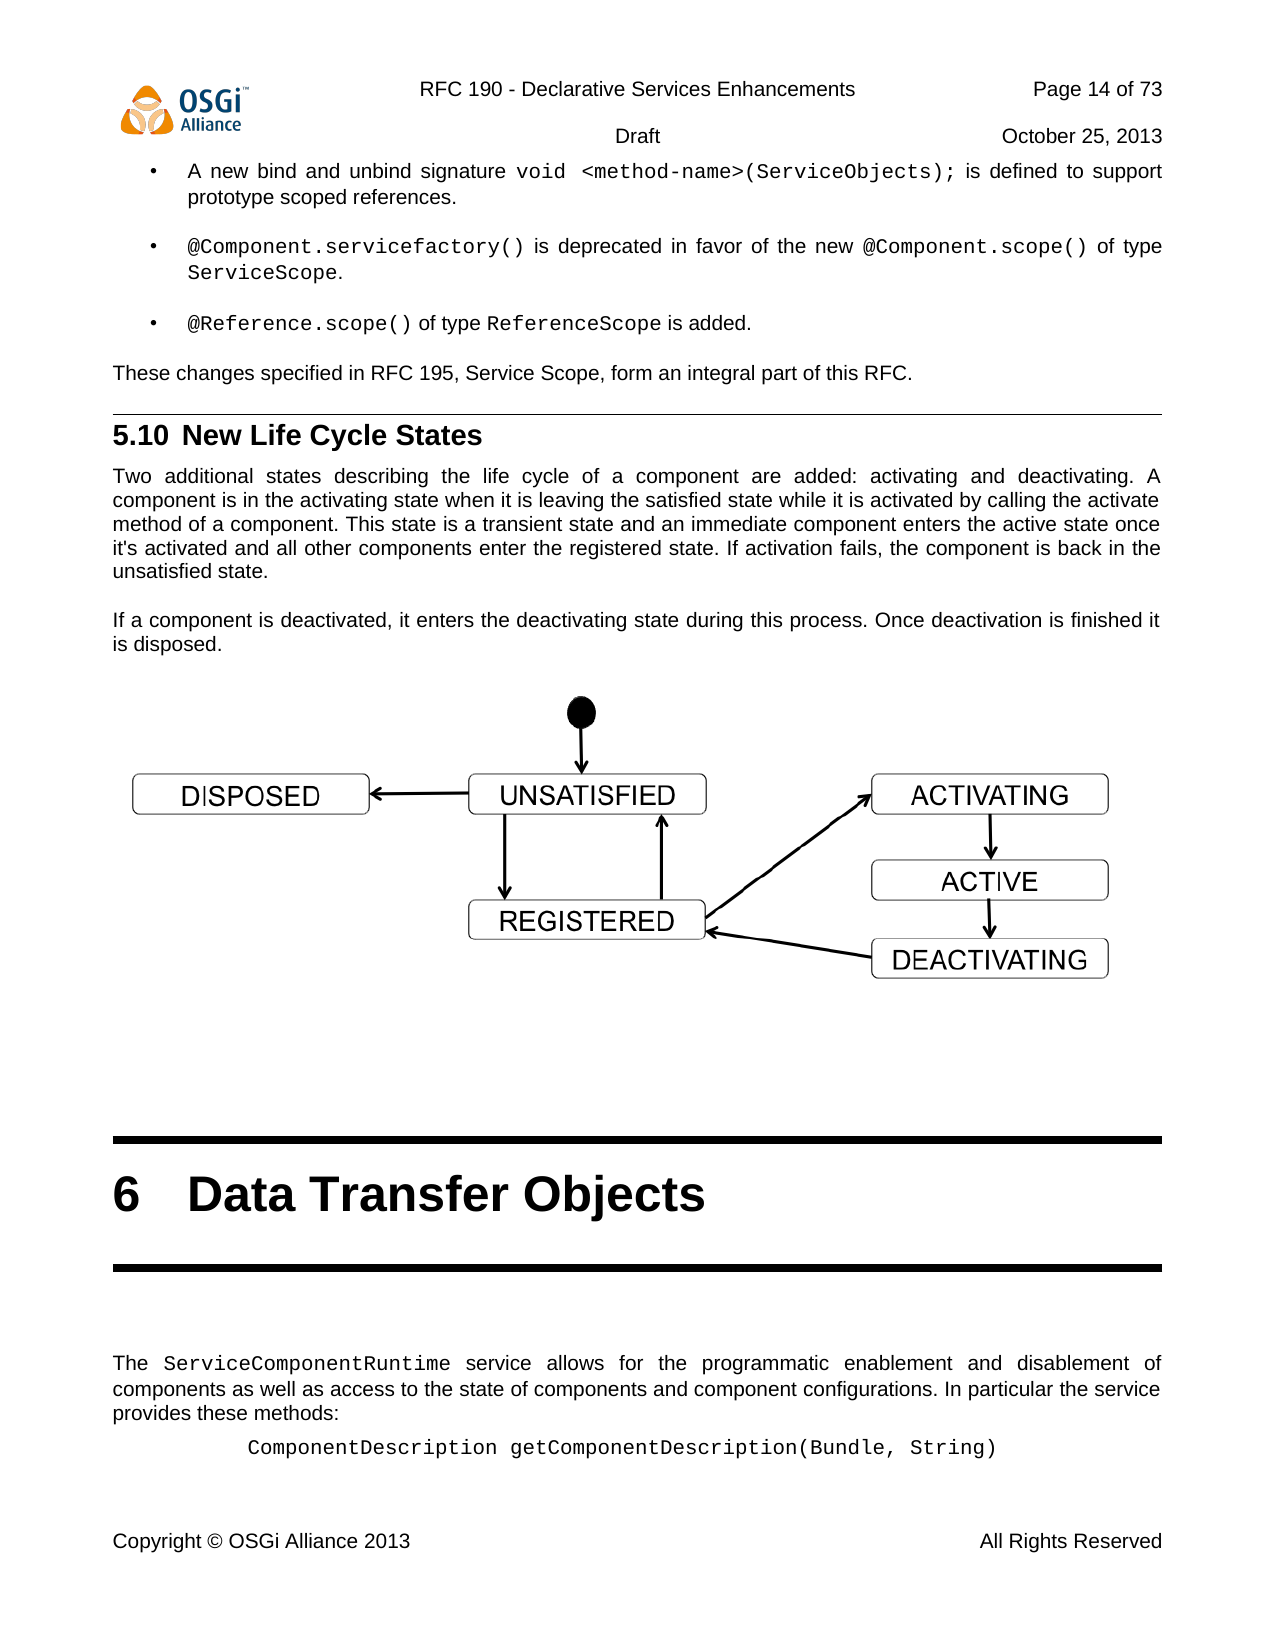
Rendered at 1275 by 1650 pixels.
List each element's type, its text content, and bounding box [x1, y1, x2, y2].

text If a component is deactivated, it enters the deactivating state during this process. Once deactivation is finished it is disposed. [112, 608, 1162, 656]
text ComponentDescription getComponentDescription(Bundle, String) [247, 1437, 1162, 1460]
subtitle New Life Cycle States [112, 415, 1162, 451]
text The ServiceComponentRuntime service allows for the programmatic enablement and disablement of components as well as access to the state of components and component configurations. In particular the service provides these methods: [112, 1351, 1162, 1424]
text Two additional states describing the life cycle of a component are added: activating and deactivating. A component is in the activating state when it is leaving the satisfied state while it is activated by calling the activate method of a component. This state is a transient state and an immediate component enters the active state once it's activated and all other components enter the registered state. If activation fails, the component is back in the unsatisfied state. [112, 463, 1162, 583]
text These changes specified in RFC 195, Service Scope, form an integral part of this RFC. [112, 361, 1162, 385]
list @Component.servicefactory() is deprecated in favor of the new @Component.scope() of type ServiceScope. [150, 234, 1162, 285]
picture [119, 663, 1170, 1000]
list A new bind and unbind signature void <method-name>(ServiceObjects); is defined to support prototype scoped references. [150, 159, 1162, 209]
picture [113, 78, 257, 142]
subtitle Data Transfer Objects [112, 1137, 1162, 1272]
list @Reference.scope() of type ReferenceScope is added. [150, 310, 1162, 336]
